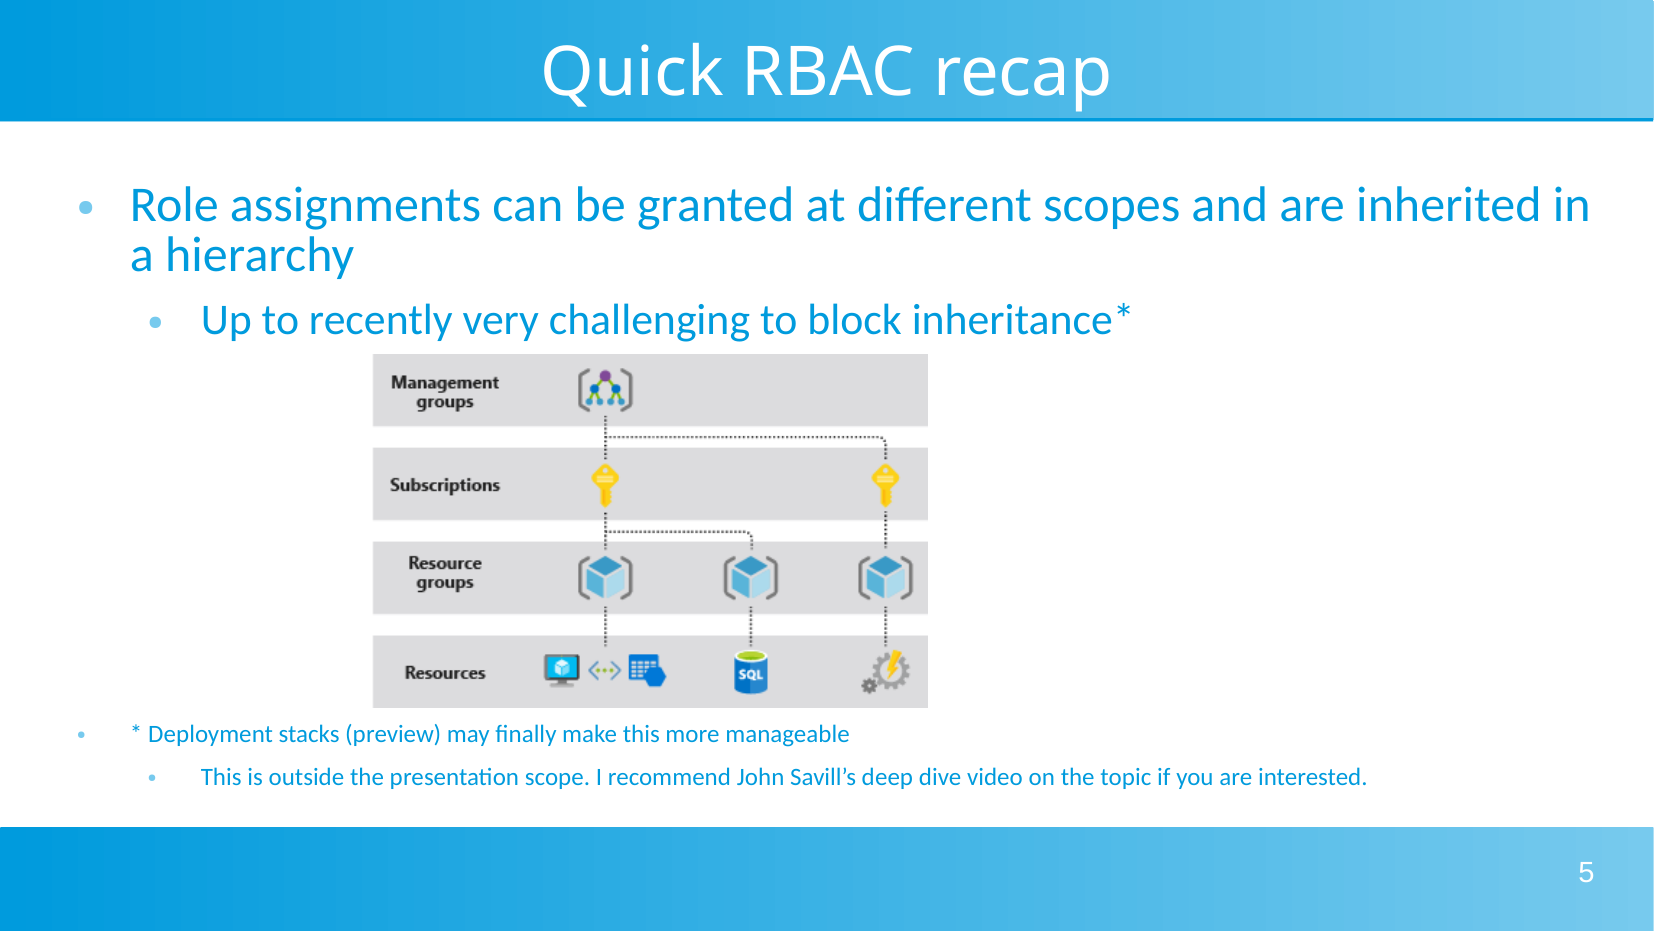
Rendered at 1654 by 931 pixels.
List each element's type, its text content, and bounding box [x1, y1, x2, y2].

list Role assignments can be granted at different scopes and are inherited in a hierarchy Up to recently very challenging to block inheritance* * Deployment stacks (preview) may finally make this more manageable This is outside the presentation scope. I recommend John Savill’s deep dive video on the topic if you are interested. [59, 112, 1595, 703]
picture [372, 354, 928, 708]
title Quick RBAC recap [59, 26, 1595, 111]
